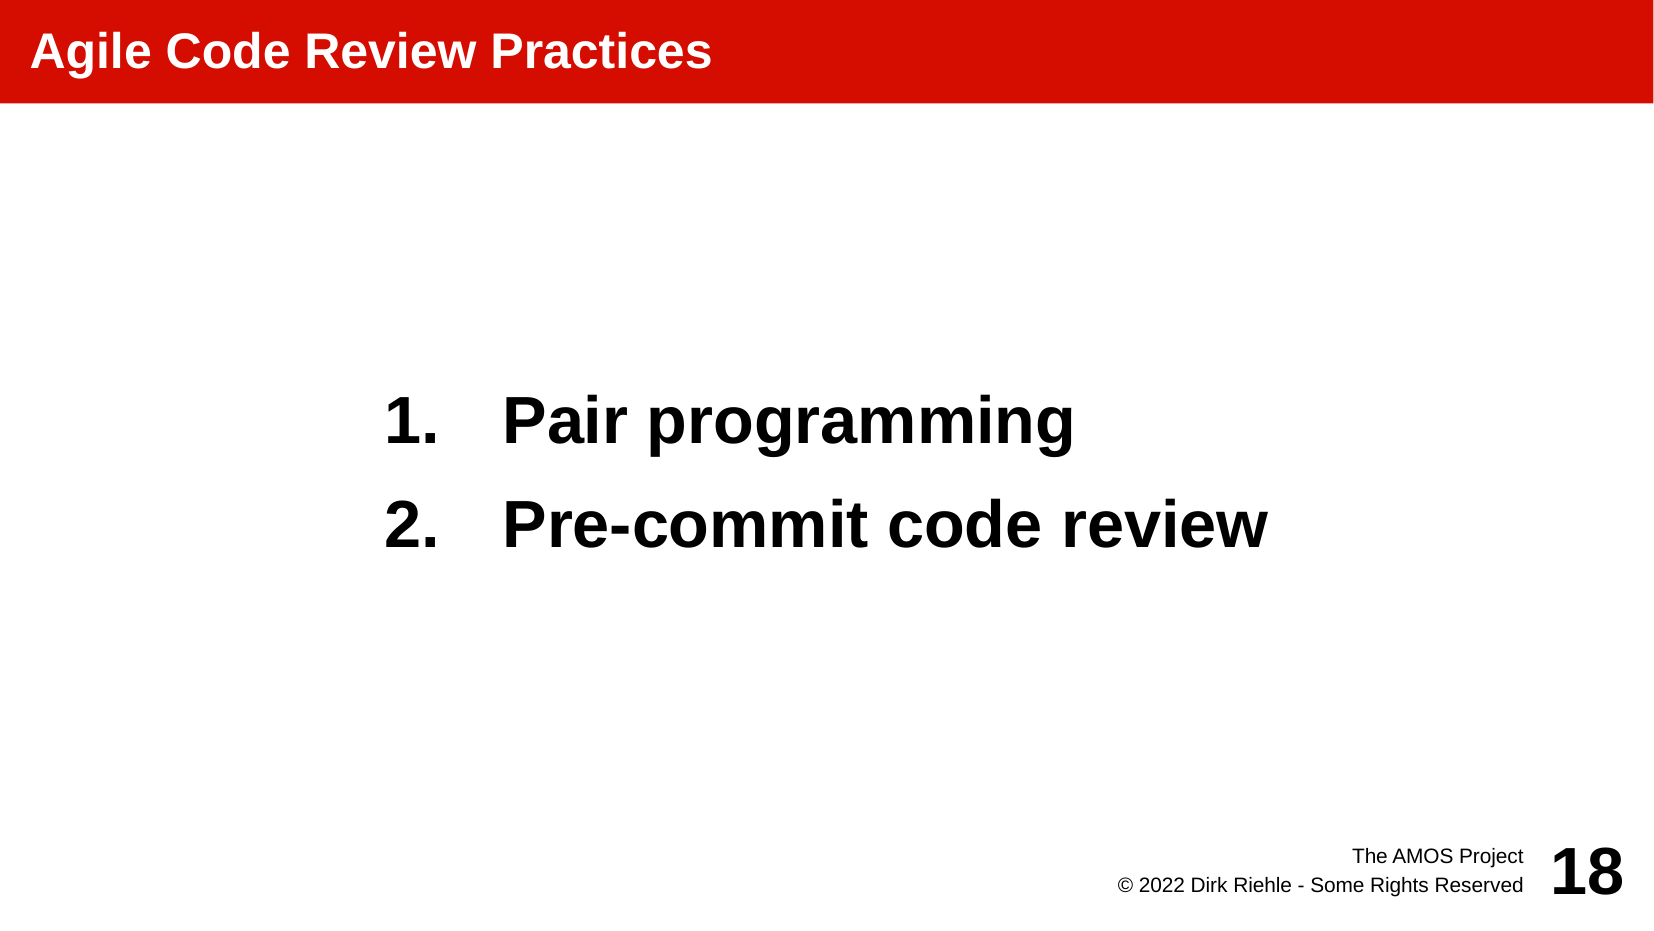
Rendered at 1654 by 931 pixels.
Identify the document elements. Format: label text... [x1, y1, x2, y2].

title Agile Code Review Practices [0, 0, 1654, 104]
subtitle Pair programming Pre-commit code review [29, 132, 1625, 813]
